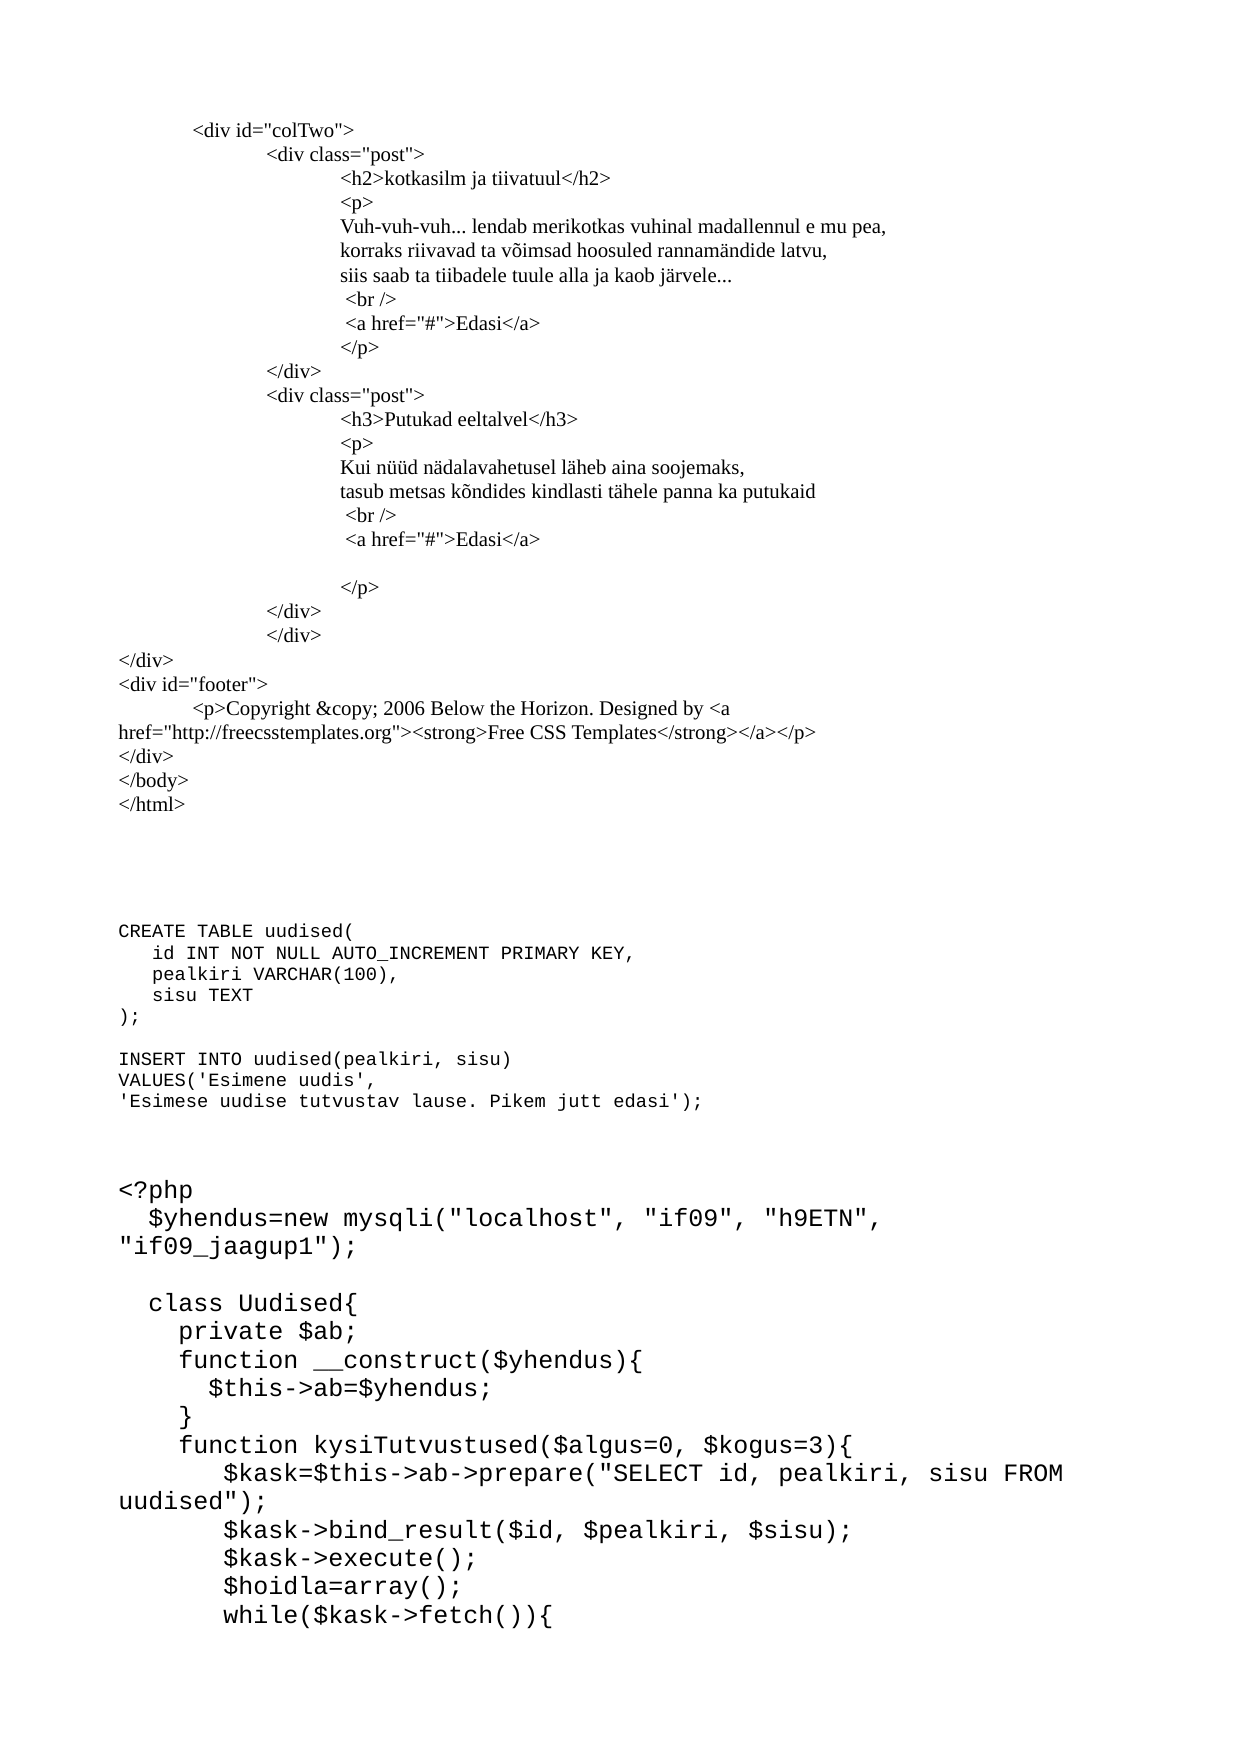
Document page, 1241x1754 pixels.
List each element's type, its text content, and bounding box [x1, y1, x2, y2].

text id INT NOT NULL AUTO_INCREMENT PRIMARY KEY, [118, 943, 1122, 965]
text <div id="colTwo"> [118, 118, 1122, 142]
text </body> [118, 768, 1122, 792]
text 'Esimese uudise tutvustav lause. Pikem jutt edasi'); [118, 1092, 1122, 1113]
text Kui nüüd nädalavahetusel läheb aina soojemaks, [118, 455, 1122, 479]
text <p> [118, 190, 1122, 214]
text Vuh-vuh-vuh... lendab merikotkas vuhinal madallennul e mu pea, [118, 214, 1122, 238]
text </div> [118, 647, 1122, 672]
text korraks riivavad ta võimsad hoosuled rannamändide latvu, [118, 238, 1122, 262]
text </div> [118, 359, 1122, 383]
text <a href="#">Edasi</a> [118, 527, 1122, 551]
text $hoidla=array(); [118, 1574, 1122, 1602]
text siis saab ta tiibadele tuule alla ja kaob järvele... [118, 262, 1122, 287]
text $kask->execute(); [118, 1546, 1122, 1574]
text VALUES('Esimene uudis', [118, 1071, 1122, 1092]
text </div> [118, 744, 1122, 768]
text <h3>Putukad eeltalvel</h3> [118, 407, 1122, 431]
text sisu TEXT [118, 986, 1122, 1007]
text } [118, 1404, 1122, 1432]
text <h2>kotkasilm ja tiivatuul</h2> [118, 166, 1122, 190]
text <?php [118, 1177, 1122, 1206]
text CREATE TABLE uudised( [118, 922, 1122, 943]
text class Uudised{ [118, 1291, 1122, 1319]
text tasub metsas kõndides kindlasti tähele panna ka putukaid [118, 479, 1122, 503]
text $kask->bind_result($id, $pealkiri, $sisu); [118, 1517, 1122, 1546]
text <div id="footer"> [118, 672, 1122, 696]
text <div class="post"> [118, 383, 1122, 407]
text </p> [118, 575, 1122, 599]
text <p>Copyright &copy; 2006 Below the Horizon. Designed by <a href="http://freecsstemplates.org"><strong>Free CSS Templates</strong></a></p> [118, 696, 1122, 744]
text while($kask->fetch()){ [118, 1602, 1122, 1631]
text <a href="#">Edasi</a> [118, 311, 1122, 335]
text <p> [118, 431, 1122, 455]
text </html> [118, 792, 1122, 816]
text INSERT INTO uudised(pealkiri, sisu) [118, 1050, 1122, 1071]
text </div> [118, 623, 1122, 647]
text function kysiTutvustused($algus=0, $kogus=3){ [118, 1432, 1122, 1461]
text <br /> [118, 503, 1122, 527]
text private $ab; [118, 1319, 1122, 1347]
text $this->ab=$yhendus; [118, 1376, 1122, 1404]
text function __construct($yhendus){ [118, 1347, 1122, 1376]
text <div class="post"> [118, 142, 1122, 166]
text </div> [118, 599, 1122, 623]
text pealkiri VARCHAR(100), [118, 965, 1122, 986]
text <br /> [118, 287, 1122, 311]
text </p> [118, 335, 1122, 359]
text ); [118, 1007, 1122, 1028]
text $kask=$this->ab->prepare("SELECT id, pealkiri, sisu FROM uudised"); [118, 1461, 1122, 1517]
text $yhendus=new mysqli("localhost", "if09", "h9ETN", "if09_jaagup1"); [118, 1206, 1122, 1262]
